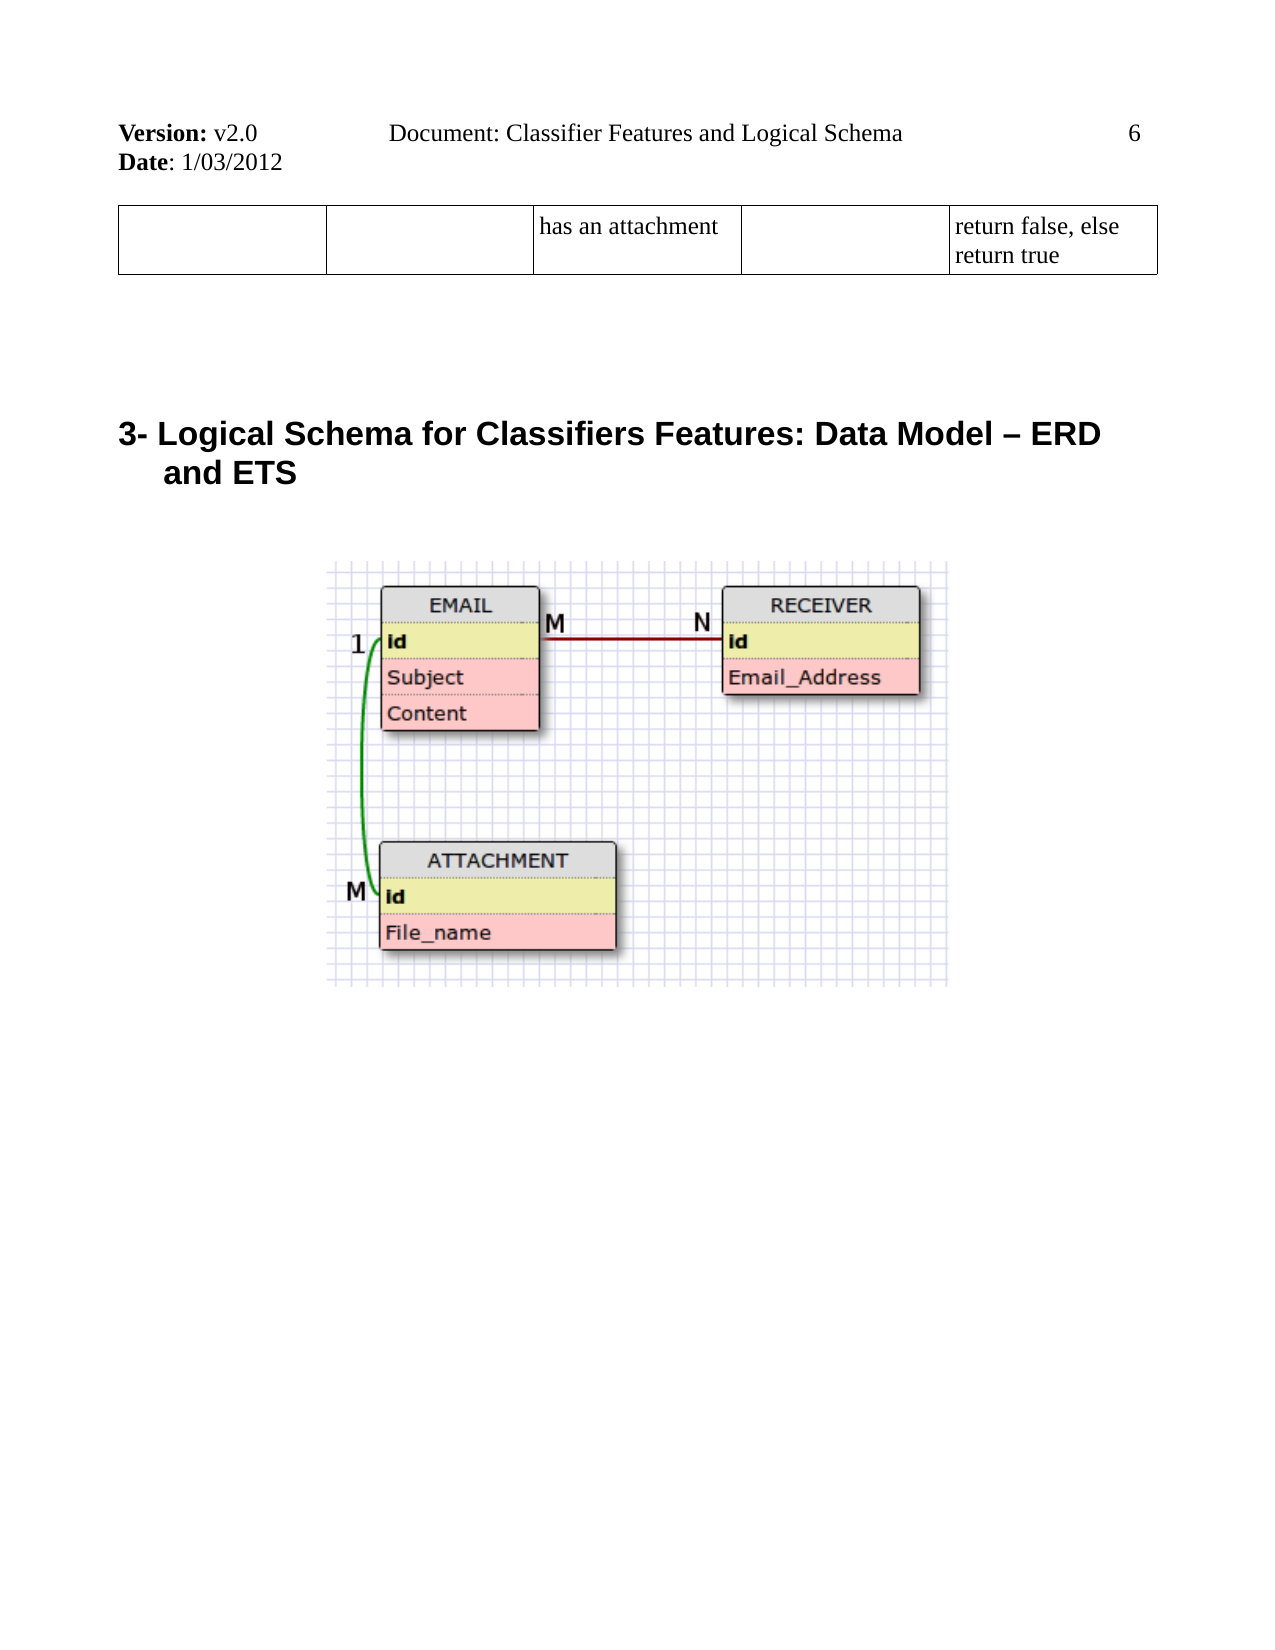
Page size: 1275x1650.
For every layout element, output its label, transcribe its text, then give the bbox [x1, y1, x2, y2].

subtitle 3- Logical Schema for Classifiers Features: Data Model – ERD and ETS [118, 414, 1157, 492]
table_cell has an attachment [534, 206, 741, 274]
table_cell [119, 206, 326, 274]
picture [326, 561, 949, 987]
table_cell [327, 206, 533, 274]
table_cell [742, 206, 949, 274]
table_cell return false, else return true [950, 206, 1157, 274]
